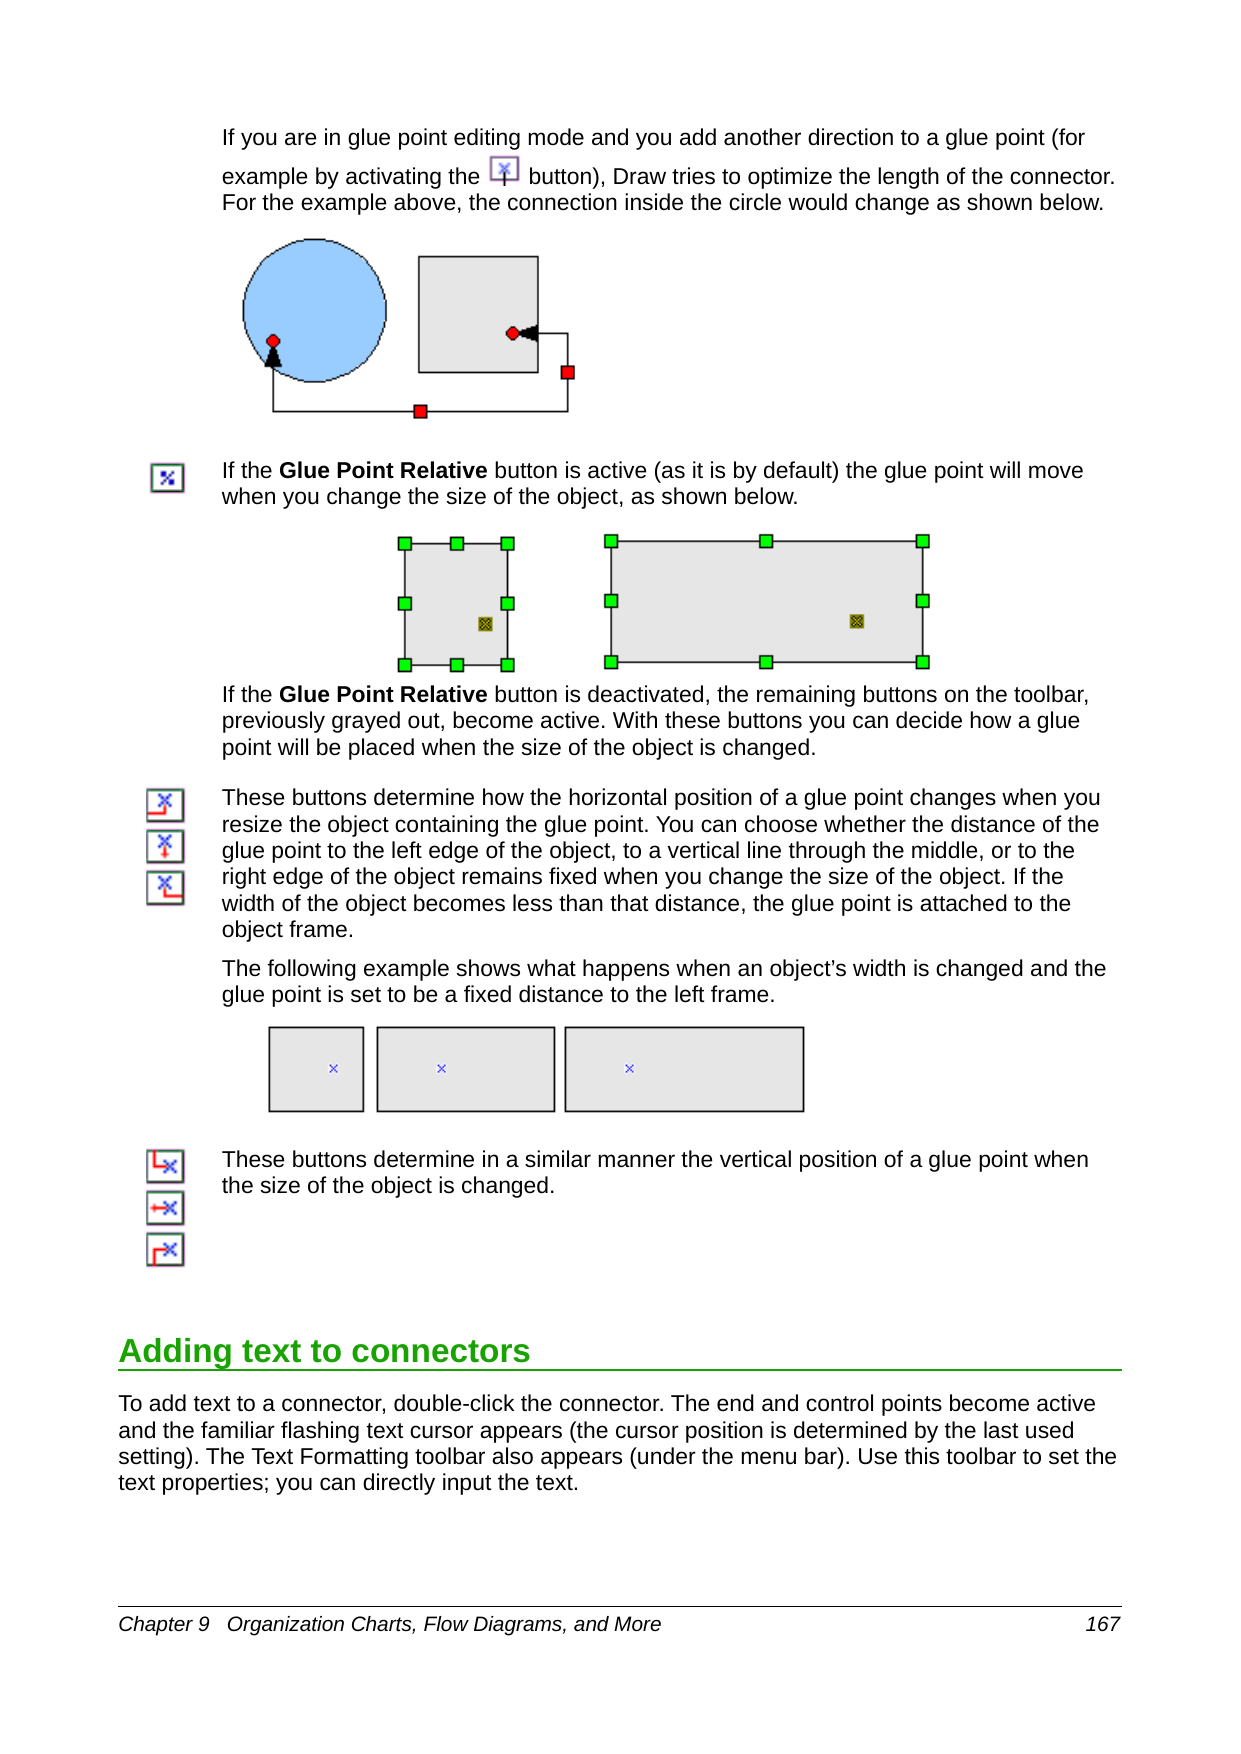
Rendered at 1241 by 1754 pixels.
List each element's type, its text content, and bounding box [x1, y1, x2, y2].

picture [261, 1020, 814, 1122]
table_cell If you are in glue point editing mode and you add another direction to a glue point (for example by activating the button), Draw tries to optimize the length of the connector. For the example above, the connection inside the circle would change as shown below. [216, 118, 1122, 451]
picture [387, 529, 526, 682]
picture [146, 784, 188, 909]
table_cell [118, 1140, 216, 1275]
table_cell These buttons determine how the horizontal position of a glue point changes when you resize the object containing the glue point. You can choose whether the distance of the glue point to the left edge of the object, to a vertical line through the middle, or to the right edge of the object remains fixed when you change the size of the object. If the width of the object becomes less than that distance, the glue point is attached to the object frame. The following example shows what happens when an object’s width is changed and the glue point is set to be a fixed distance to the left frame. [216, 779, 1122, 1140]
table_cell [118, 779, 216, 1140]
picture [146, 1145, 188, 1270]
picture [486, 150, 522, 186]
text To add text to a connector, double-click the connector. The end and control points become active and the familiar flashing text cursor appears (the cursor position is determined by the last used setting). The Text Formatting toolbar also appears (under the menu bar). Use this toolbar to set the text properties; you can directly input the text. [118, 1390, 1122, 1496]
picture [595, 525, 941, 679]
table_cell If the Glue Point Relative button is deactivated, the remaining buttons on the toolbar, previously grayed out, become active. With these buttons you can decide how a glue point will be placed when the size of the object is changed. [216, 530, 1122, 778]
table_cell [118, 118, 216, 451]
table_cell If the Glue Point Relative button is active (as it is by default) the glue point will move when you change the size of the object, as shown below. [216, 451, 1122, 529]
picture [221, 228, 597, 433]
subtitle Adding text to connectors [118, 1331, 1122, 1369]
picture [146, 456, 188, 499]
table_cell These buttons determine in a similar manner the vertical position of a glue point when the size of the object is changed. [216, 1140, 1122, 1275]
table_cell [118, 451, 216, 778]
